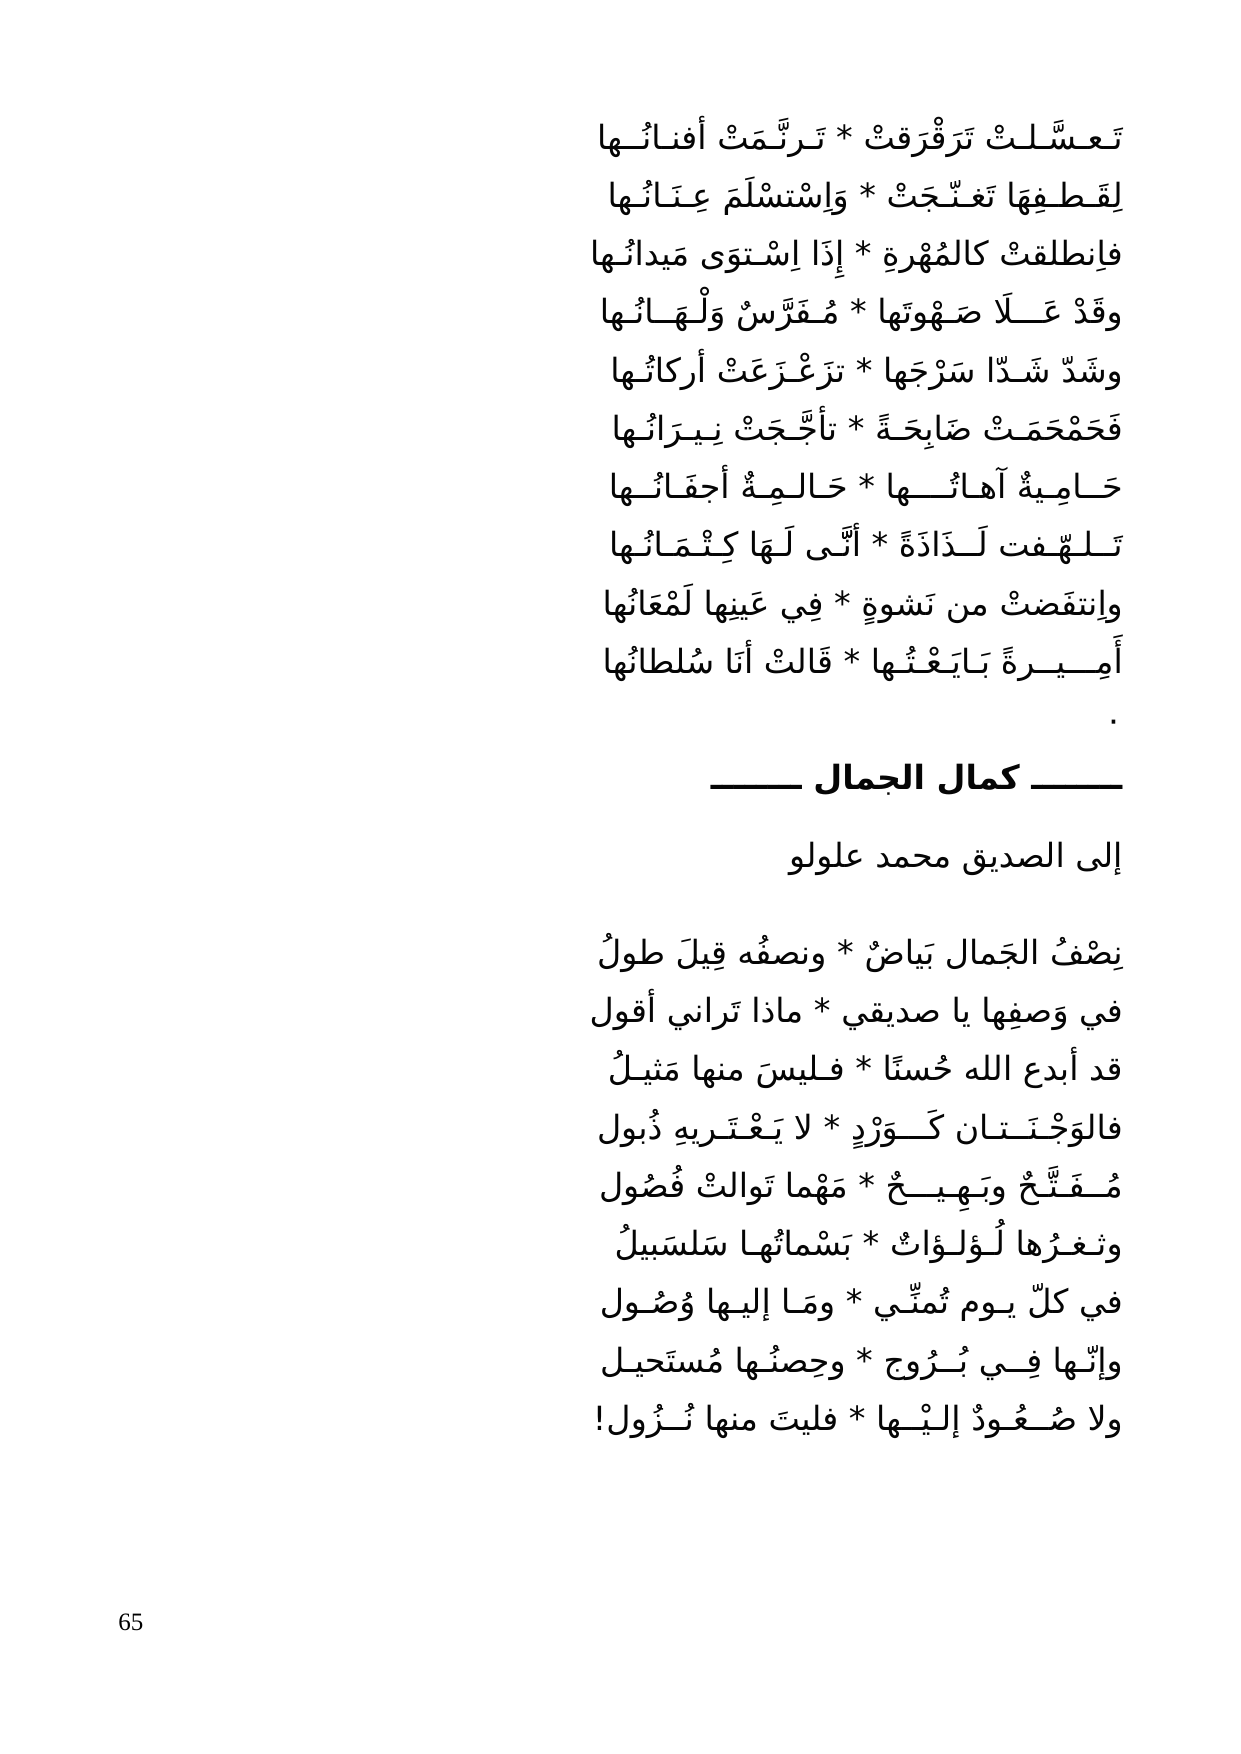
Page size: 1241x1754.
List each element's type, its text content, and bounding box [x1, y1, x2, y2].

text في وَصفِها يا صديقي * ماذا تَراني أقول [118, 992, 1122, 1031]
text أَمِـــيــرةً بَـايَـعْـتُـها * قَالتْ أنَا سُلطانُها [118, 642, 1122, 681]
text نِصْفُ الجَمال بَياضٌ * ونصفُه قِيلَ طولُ [118, 933, 1122, 972]
text لِقَـطـفِهَا تَغـنّـجَتْ * وَاِسْتسْلَمَ عِـنَـانُـها [118, 176, 1122, 215]
text فَحَمْحَمَـتْ ضَابِحَـةً * تأجَّـجَتْ نِـيـرَانُـها [118, 409, 1122, 448]
text قد أبدع الله حُسنًا * فـليسَ منها مَثيـلُ [118, 1050, 1122, 1089]
text !ولا صُــعُـودٌ إلـيْــها * فليتَ منها نُــزُول [118, 1399, 1122, 1438]
text وثـغـرُها لُـؤلـؤاتٌ * بَسْماتُهـا سَلسَبيلُ [118, 1224, 1122, 1263]
text وقَدْ عَـــلَا صَـهْوتَها * مُـفَرَّسٌ وَلْـهَــانُـها [118, 293, 1122, 332]
text فالوَجْـنَــتـان كَـــوَرْدٍ * لا يَـعْـتَـريهِ ذُبول [118, 1108, 1122, 1147]
text إلى الصديق محمد علولو [118, 836, 1122, 875]
text في كلّ يـوم تُمنِّـي * ومَـا إليـها وُصُـول [118, 1283, 1122, 1322]
text ٠ [118, 700, 1122, 739]
text وإنّـها فِــي بُــرُوج * وحِصنُـها مُستَحيـل [118, 1341, 1122, 1380]
text تَــلـهّـفت لَــذَاذَةً * أنَّّـى لَـهَا كِـتْـمَـانُـها [118, 526, 1122, 564]
text مُــفَـتَّـحٌ وبَـهِـيـــحٌ * مَهْما تَوالتْ فُصُول [118, 1166, 1122, 1205]
text فاِنطلقتْ كالمُهْرةِ * إِذَا اِسْـتوَى مَيدانُـها [118, 234, 1122, 273]
text تَـعـسَّـلـتْ تَرَقْرَقتْ * تَـرنَّـمَتْ أفنـانُــها [118, 118, 1122, 157]
text واِنتفَضتْ من نَشوةٍ * فِي عَينِها لَمْعَانُها [118, 584, 1122, 623]
text ــــــــ كمال الجمال ــــــــ [118, 759, 1122, 797]
text وشَدّ شَـدّا سَرْجَها * تزَعْـزَعَتْ أركاتُـها [118, 351, 1122, 390]
text حَــامِـيةٌ آهـاتُــــها * حَـالـمِـةٌ أجفَـانُــها [118, 467, 1122, 506]
